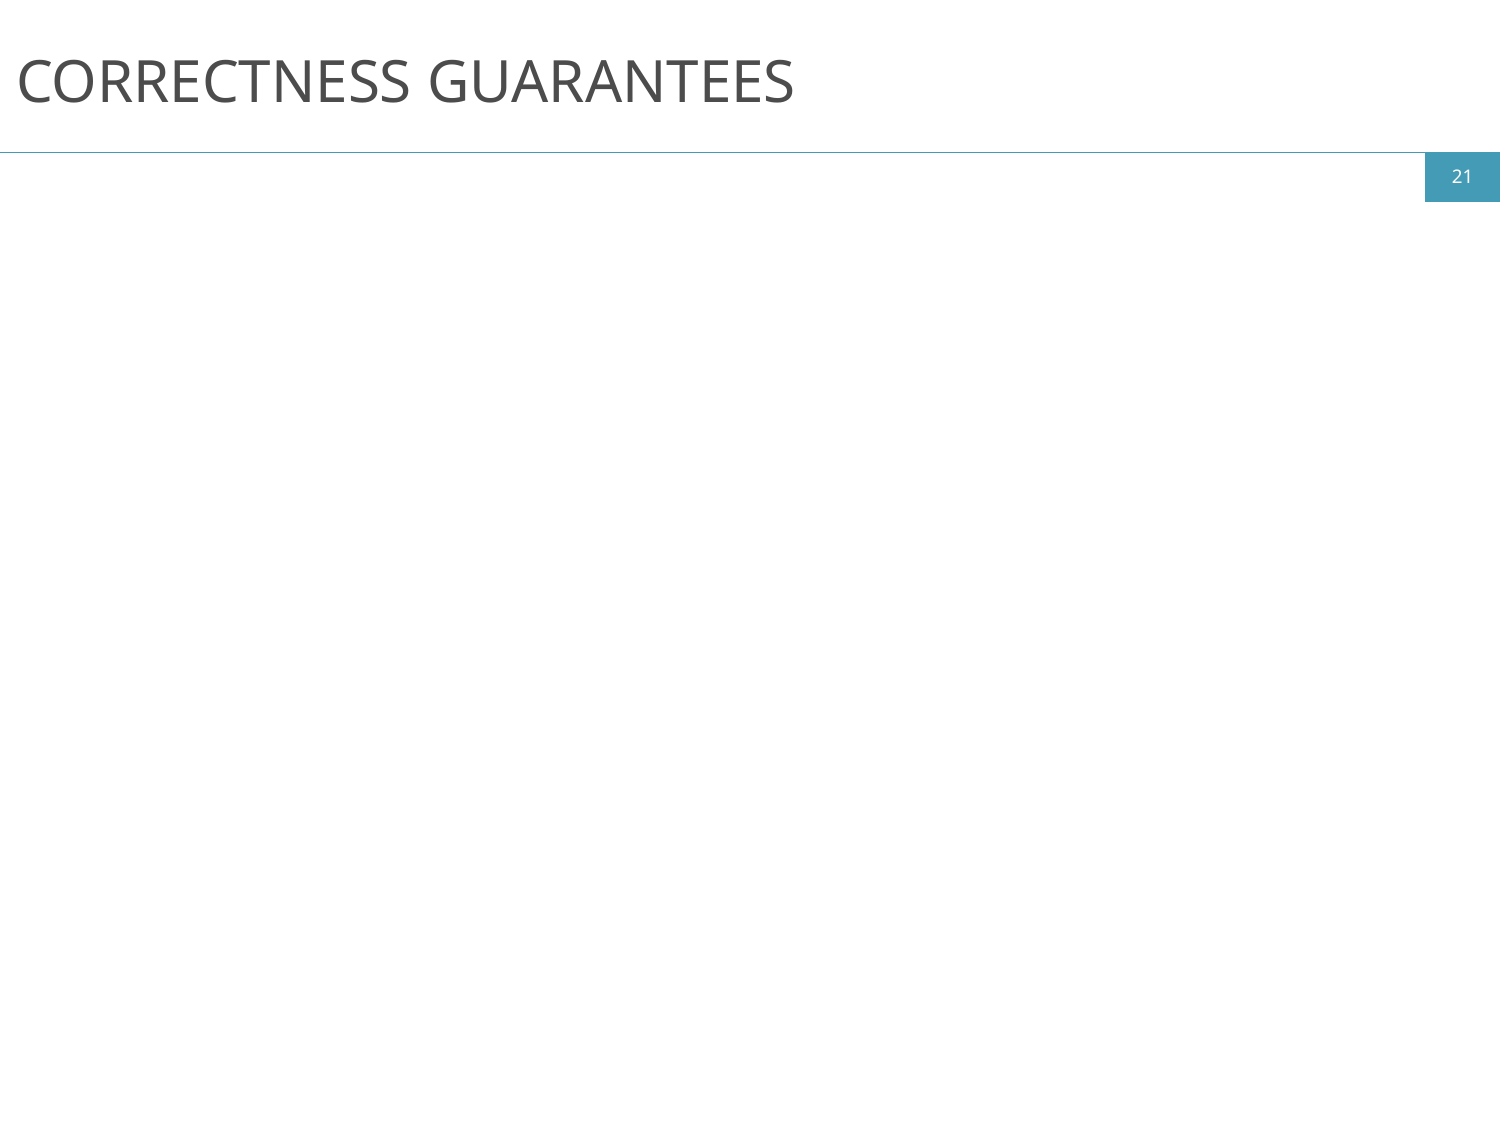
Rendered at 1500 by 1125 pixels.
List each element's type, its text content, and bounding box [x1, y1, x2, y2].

title CORRECTNESS GUARANTEES [15, 27, 1366, 132]
